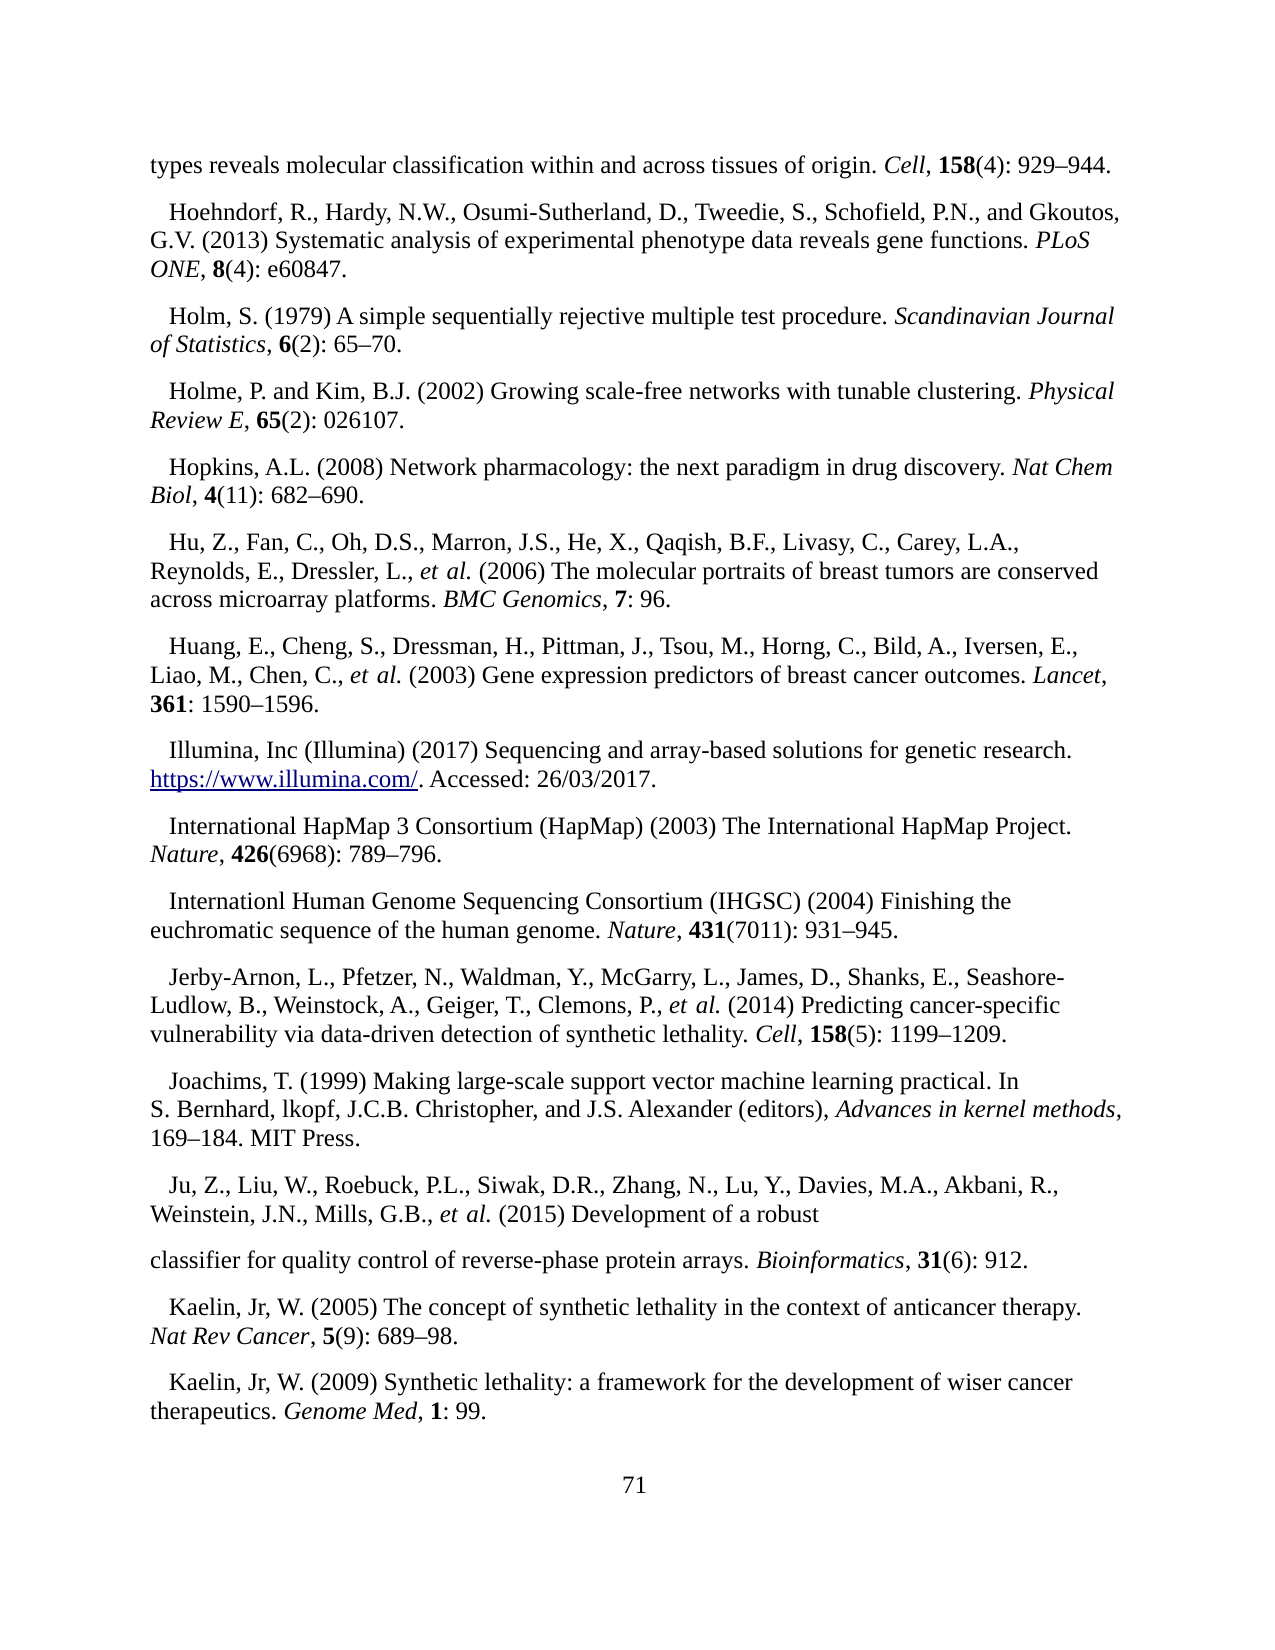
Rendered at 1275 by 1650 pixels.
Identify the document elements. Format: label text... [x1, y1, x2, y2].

text Illumina, Inc (Illumina) (2017) Sequencing and array-based solutions for genetic research. https://www.illumina.com/. Accessed: 26/03/2017. [150, 735, 1125, 793]
text types reveals molecular classification within and across tissues of origin. Cell, 158(4): 929–944. [150, 150, 1125, 179]
text Hu, Z., Fan, C., Oh, D.S., Marron, J.S., He, X., Qaqish, B.F., Livasy, C., Carey, L.A., Reynolds, E., Dressler, L., et al. (2006) The molecular portraits of breast tumors are conserved across microarray platforms. BMC Genomics, 7: 96. [150, 527, 1125, 613]
text Joachims, T. (1999) Making large-scale support vector machine learning practical. In S. Bernhard, lkopf, J.C.B. Christopher, and J.S. Alexander (editors), Advances in kernel methods, 169–184. MIT Press. [150, 1066, 1125, 1152]
text classifier for quality control of reverse-phase protein arrays. Bioinformatics, 31(6): 912. [150, 1245, 1125, 1274]
text Holme, P. and Kim, B.J. (2002) Growing scale-free networks with tunable clustering. Physical Review E, 65(2): 026107. [150, 376, 1125, 434]
text Holm, S. (1979) A simple sequentially rejective multiple test procedure. Scandinavian Journal of Statistics, 6(2): 65–70. [150, 301, 1125, 358]
text Kaelin, Jr, W. (2009) Synthetic lethality: a framework for the development of wiser cancer therapeutics. Genome Med, 1: 99. [150, 1367, 1125, 1425]
text Hoehndorf, R., Hardy, N.W., Osumi-Sutherland, D., Tweedie, S., Schofield, P.N., and Gkoutos, G.V. (2013) Systematic analysis of experimental phenotype data reveals gene functions. PLoS ONE, 8(4): e60847. [150, 197, 1125, 283]
text Hopkins, A.L. (2008) Network pharmacology: the next paradigm in drug discovery. Nat Chem Biol, 4(11): 682–690. [150, 452, 1125, 509]
text Ju, Z., Liu, W., Roebuck, P.L., Siwak, D.R., Zhang, N., Lu, Y., Davies, M.A., Akbani, R., Weinstein, J.N., Mills, G.B., et al. (2015) Development of a robust [150, 1170, 1125, 1227]
text Huang, E., Cheng, S., Dressman, H., Pittman, J., Tsou, M., Horng, C., Bild, A., Iversen, E., Liao, M., Chen, C., et al. (2003) Gene expression predictors of breast cancer outcomes. Lancet, 361: 1590–1596. [150, 631, 1125, 717]
text International HapMap 3 Consortium (HapMap) (2003) The International HapMap Project. Nature, 426(6968): 789–796. [150, 811, 1125, 868]
text Internationl Human Genome Sequencing Consortium (IHGSC) (2004) Finishing the euchromatic sequence of the human genome. Nature, 431(7011): 931–945. [150, 886, 1125, 944]
text Kaelin, Jr, W. (2005) The concept of synthetic lethality in the context of anticancer therapy. Nat Rev Cancer, 5(9): 689–98. [150, 1292, 1125, 1349]
text Jerby-Arnon, L., Pfetzer, N., Waldman, Y., McGarry, L., James, D., Shanks, E., Seashore-Ludlow, B., Weinstock, A., Geiger, T., Clemons, P., et al. (2014) Predicting cancer-specific vulnerability via data-driven detection of synthetic lethality. Cell, 158(5): 1199–1209. [150, 962, 1125, 1048]
